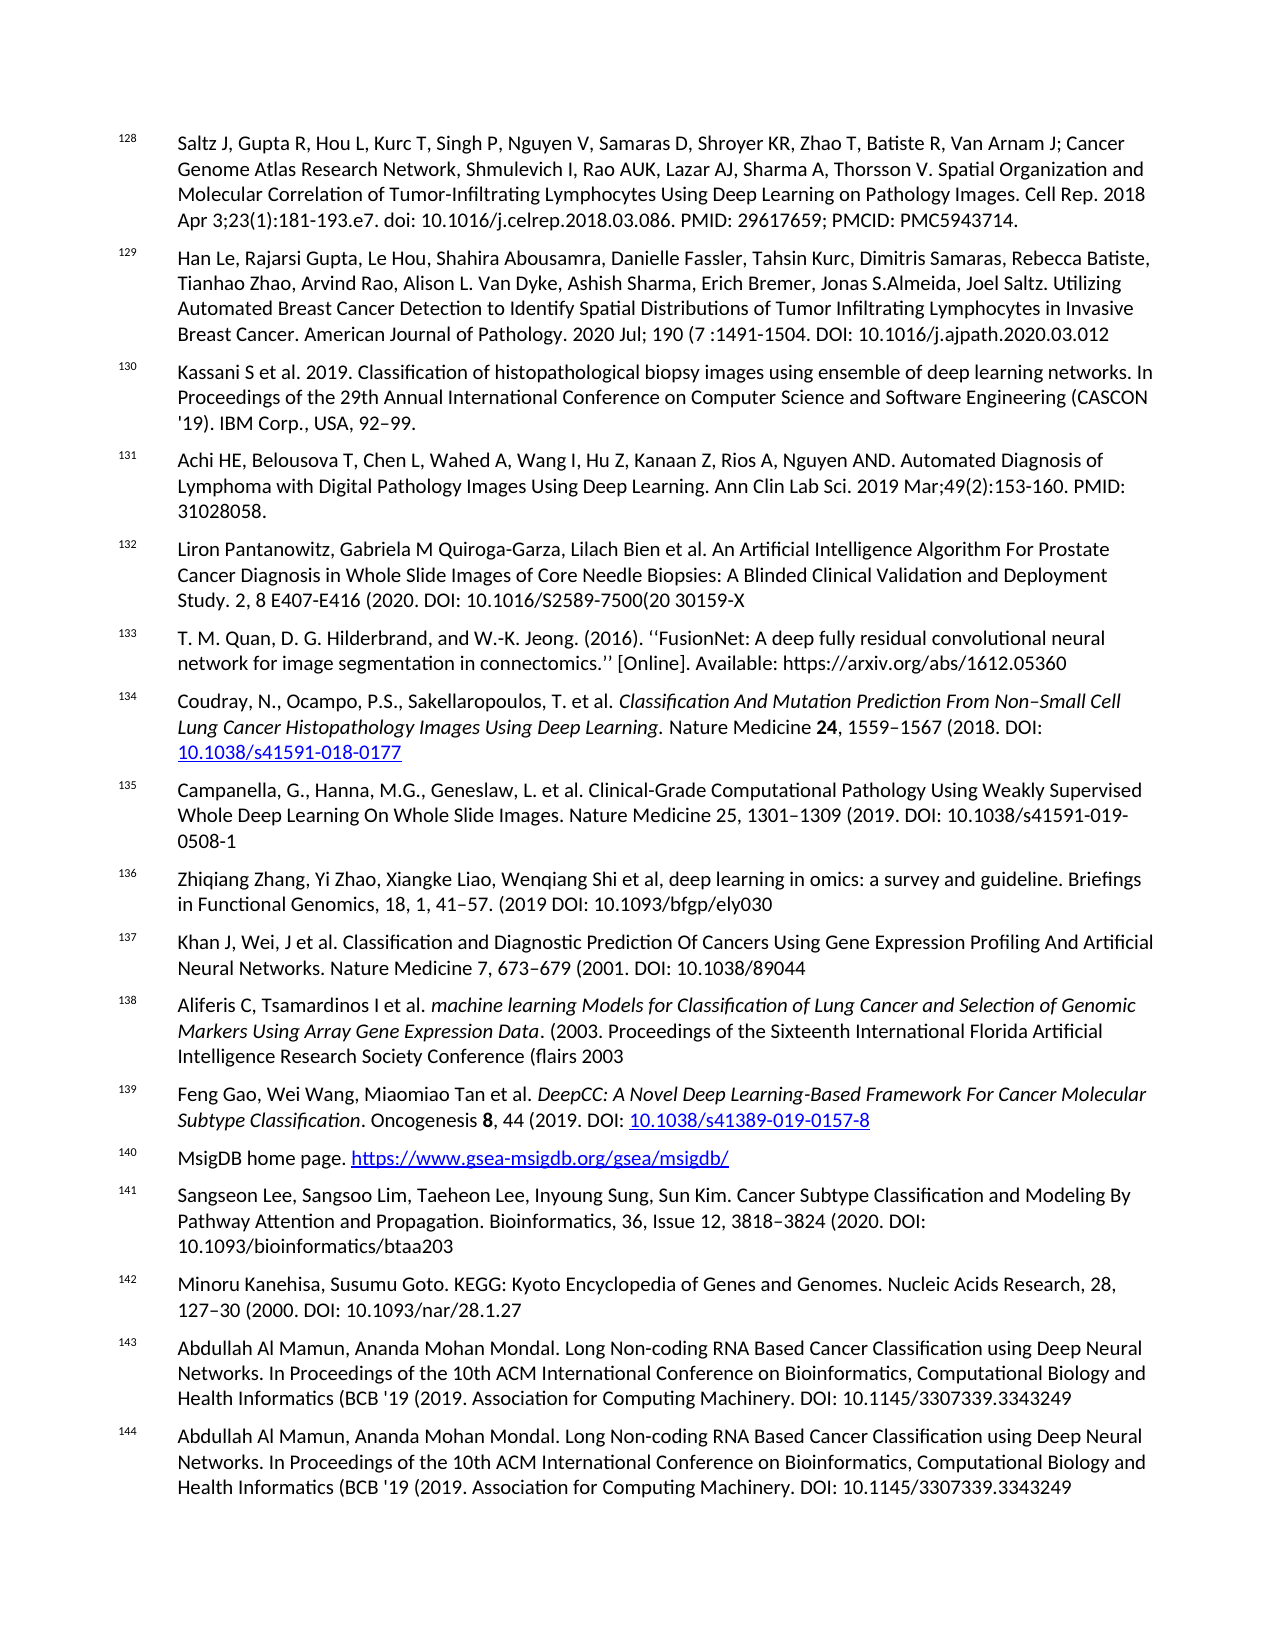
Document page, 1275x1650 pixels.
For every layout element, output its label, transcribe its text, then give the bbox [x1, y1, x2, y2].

text Feng Gao, Wei Wang, Miaomiao Tan et al. DeepCC: A Novel Deep Learning-Based Framework For Cancer Molecular Subtype Classification. Oncogenesis 8, 44 (2019. DOI: 10.1038/s41389-019-0157-8 [118, 1081, 1157, 1132]
text Aliferis C, Tsamardinos I et al. machine learning Models for Classification of Lung Cancer and Selection of Genomic Markers Using Array Gene Expression Data. (2003. Proceedings of the Sixteenth International Florida Artificial Intelligence Research Society Conference (flairs 2003 [118, 993, 1157, 1069]
text Sangseon Lee, Sangsoo Lim, Taeheon Lee, Inyoung Sung, Sun Kim. Cancer Subtype Classification and Modeling By Pathway Attention and Propagation. Bioinformatics, 36, Issue 12, 3818–3824 (2020. DOI: 10.1093/bioinformatics/btaa203 [118, 1183, 1157, 1259]
text Liron Pantanowitz, Gabriela M Quiroga-Garza, Lilach Bien et al. An Artificial Intelligence Algorithm For Prostate Cancer Diagnosis in Whole Slide Images of Core Needle Biopsies: A Blinded Clinical Validation and Deployment Study. 2, 8 E407-E416 (2020. DOI: 10.1016/S2589-7500(20 30159-X [118, 536, 1157, 613]
text Minoru Kanehisa, Susumu Goto. KEGG: Kyoto Encyclopedia of Genes and Genomes. Nucleic Acids Research, 28, 127–30 (2000. DOI: 10.1093/nar/28.1.27 [118, 1271, 1157, 1322]
text Campanella, G., Hanna, M.G., Geneslaw, L. et al. Clinical-Grade Computational Pathology Using Weakly Supervised Whole Deep Learning On Whole Slide Images. Nature Medicine 25, 1301–1309 (2019. DOI: 10.1038/s41591-019-0508-1 [118, 777, 1157, 853]
text Coudray, N., Ocampo, P.S., Sakellaropoulos, T. et al. Classification And Mutation Prediction From Non–Small Cell Lung Cancer Histopathology Images Using Deep Learning. Nature Medicine 24, 1559–1567 (2018. DOI: 10.1038/s41591-018-0177 [118, 688, 1157, 765]
text Saltz J, Gupta R, Hou L, Kurc T, Singh P, Nguyen V, Samaras D, Shroyer KR, Zhao T, Batiste R, Van Arnam J; Cancer Genome Atlas Research Network, Shmulevich I, Rao AUK, Lazar AJ, Sharma A, Thorsson V. Spatial Organization and Molecular Correlation of Tumor-Infiltrating Lymphocytes Using Deep Learning on Pathology Images. Cell Rep. 2018 Apr 3;23(1):181-193.e7. doi: 10.1016/j.celrep.2018.03.086. PMID: 29617659; PMCID: PMC5943714. [118, 131, 1157, 232]
text T. M. Quan, D. G. Hilderbrand, and W.-K. Jeong. (2016). ‘‘FusionNet: A deep fully residual convolutional neural network for image segmentation in connectomics.’’ [Online]. Available: https://arxiv.org/abs/1612.05360 [118, 625, 1157, 676]
text Kassani S et al. 2019. Classification of histopathological biopsy images using ensemble of deep learning networks. In Proceedings of the 29th Annual International Conference on Computer Science and Software Engineering (CASCON '19). IBM Corp., USA, 92–99. [118, 359, 1157, 435]
text Zhiqiang Zhang, Yi Zhao, Xiangke Liao, Wenqiang Shi et al, deep learning in omics: a survey and guideline. Briefings in Functional Genomics, 18, 1, 41–57. (2019 DOI: 10.1093/bfgp/ely030 [118, 866, 1157, 917]
text MsigDB home page. https://www.gsea-msigdb.org/gsea/msigdb/ [118, 1145, 1157, 1170]
text Achi HE, Belousova T, Chen L, Wahed A, Wang I, Hu Z, Kanaan Z, Rios A, Nguyen AND. Automated Diagnosis of Lymphoma with Digital Pathology Images Using Deep Learning. Ann Clin Lab Sci. 2019 Mar;49(2):153-160. PMID: 31028058. [118, 448, 1157, 524]
text Han Le, Rajarsi Gupta, Le Hou, Shahira Abousamra, Danielle Fassler, Tahsin Kurc, Dimitris Samaras, Rebecca Batiste, Tianhao Zhao, Arvind Rao, Alison L. Van Dyke, Ashish Sharma, Erich Bremer, Jonas S.Almeida, Joel Saltz. Utilizing Automated Breast Cancer Detection to Identify Spatial Distributions of Tumor Infiltrating Lymphocytes in Invasive Breast Cancer. American Journal of Pathology. 2020 Jul; 190 (7 :1491-1504. DOI: 10.1016/j.ajpath.2020.03.012 [118, 245, 1157, 346]
text Abdullah Al Mamun, Ananda Mohan Mondal. Long Non-coding RNA Based Cancer Classification using Deep Neural Networks. In Proceedings of the 10th ACM International Conference on Bioinformatics, Computational Biology and Health Informatics (BCB '19 (2019. Association for Computing Machinery. DOI: 10.1145/3307339.3343249 [118, 1423, 1157, 1500]
text Abdullah Al Mamun, Ananda Mohan Mondal. Long Non-coding RNA Based Cancer Classification using Deep Neural Networks. In Proceedings of the 10th ACM International Conference on Bioinformatics, Computational Biology and Health Informatics (BCB '19 (2019. Association for Computing Machinery. DOI: 10.1145/3307339.3343249 [118, 1335, 1157, 1411]
text Khan J, Wei, J et al. Classification and Diagnostic Prediction Of Cancers Using Gene Expression Profiling And Artificial Neural Networks. Nature Medicine 7, 673–679 (2001. DOI: 10.1038/89044 [118, 929, 1157, 980]
